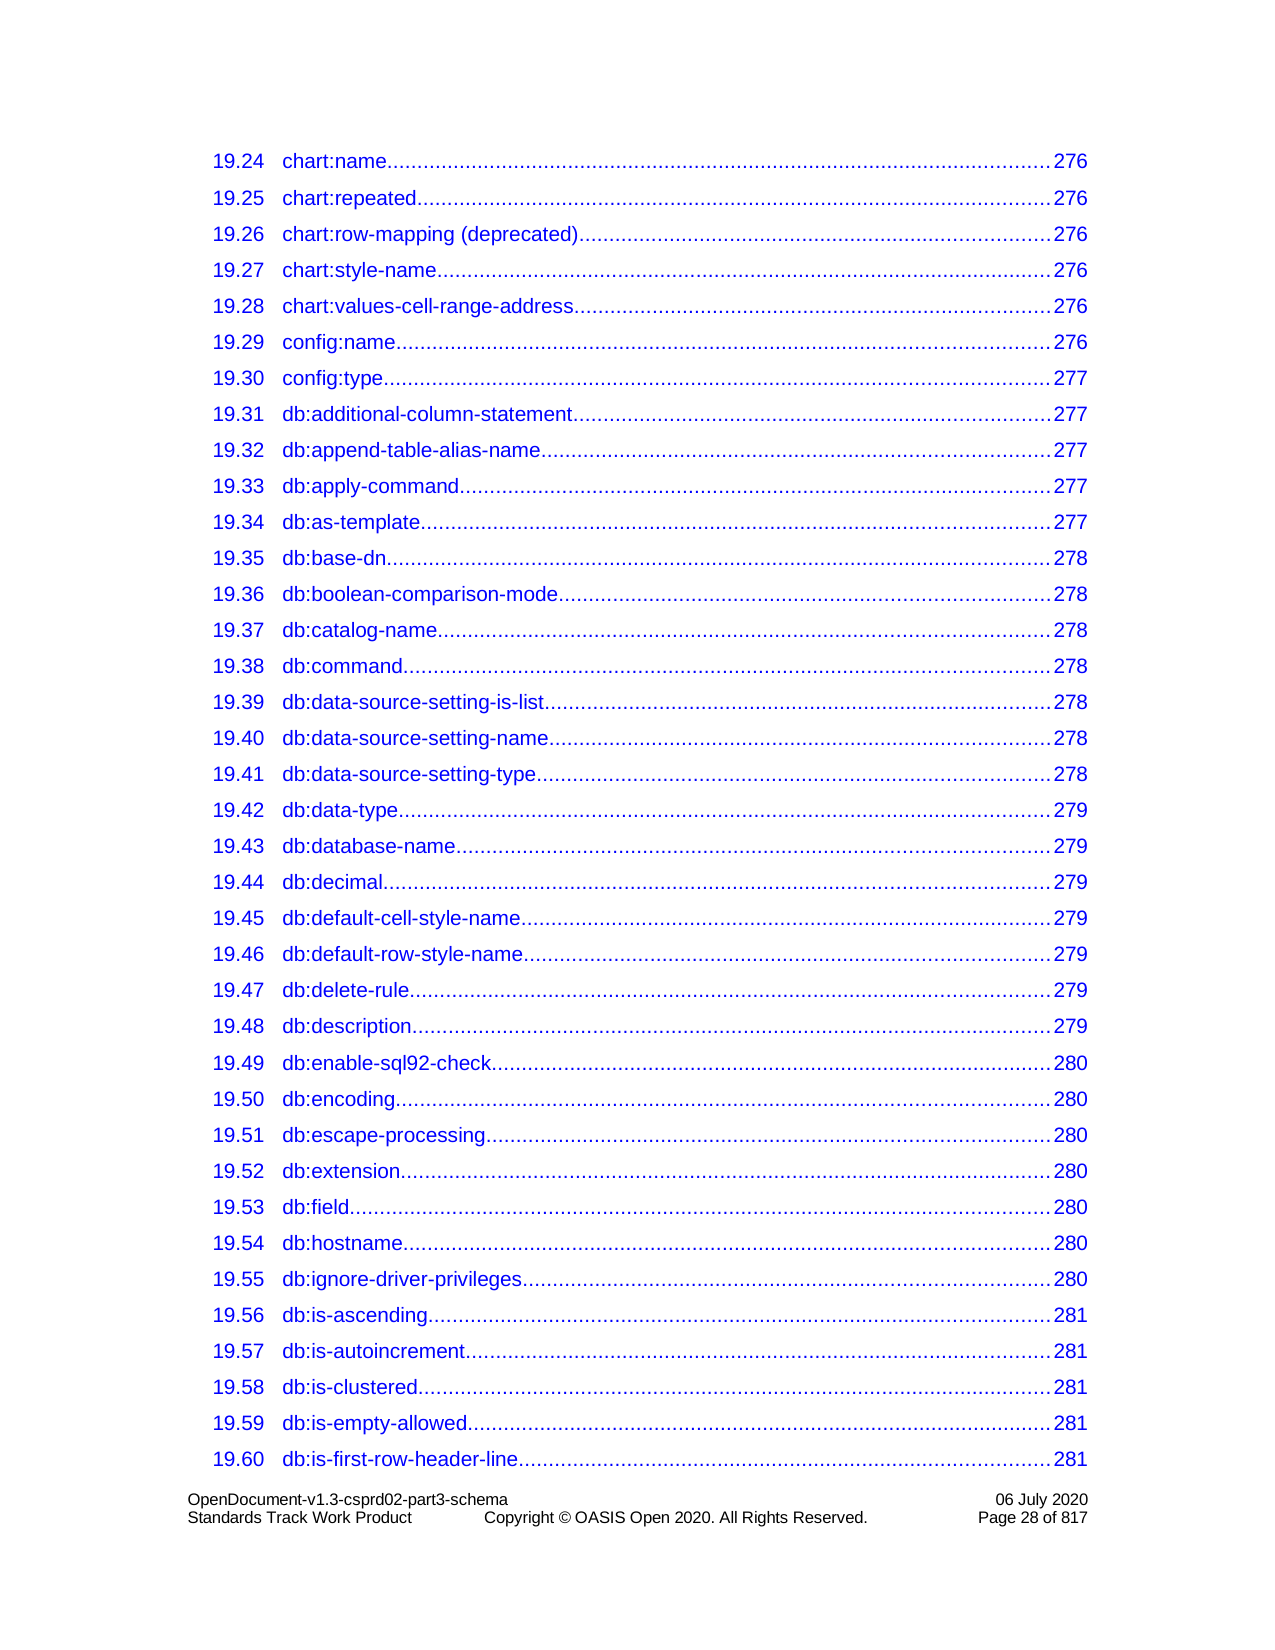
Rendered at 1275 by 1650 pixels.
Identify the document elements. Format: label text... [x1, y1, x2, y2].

text 19.25 chart:repeated 276 [212, 186, 1088, 209]
text 19.40 db:data-source-setting-name 278 [212, 727, 1088, 750]
text 19.51 db:escape-processing 280 [212, 1123, 1088, 1147]
text 19.26 chart:row-mapping (deprecated) 276 [212, 222, 1088, 246]
text 19.49 db:enable-sql92-check 280 [212, 1051, 1088, 1074]
text 19.39 db:data-source-setting-is-list 278 [212, 691, 1088, 714]
text 19.24 chart:name 276 [212, 150, 1088, 173]
text 19.41 db:data-source-setting-type 278 [212, 763, 1088, 786]
text 19.50 db:encoding 280 [212, 1087, 1088, 1111]
text 19.56 db:is-ascending 281 [212, 1303, 1088, 1327]
text 19.58 db:is-clustered 281 [212, 1375, 1088, 1399]
text 19.28 chart:values-cell-range-address 276 [212, 294, 1088, 318]
text 19.27 chart:style-name 276 [212, 258, 1088, 282]
text 19.29 config:name 276 [212, 330, 1088, 354]
text 19.55 db:ignore-driver-privileges 280 [212, 1267, 1088, 1291]
text 19.42 db:data-type 279 [212, 799, 1088, 822]
text 19.44 db:decimal 279 [212, 871, 1088, 894]
text 19.53 db:field 280 [212, 1195, 1088, 1219]
text 19.34 db:as-template 277 [212, 510, 1088, 534]
text 19.48 db:description 279 [212, 1015, 1088, 1038]
text 19.38 db:command 278 [212, 654, 1088, 678]
text 19.54 db:hostname 280 [212, 1231, 1088, 1255]
text 19.35 db:base-dn 278 [212, 546, 1088, 570]
text 19.31 db:additional-column-statement 277 [212, 402, 1088, 426]
text 19.45 db:default-cell-style-name 279 [212, 907, 1088, 930]
text 19.60 db:is-first-row-header-line 281 [212, 1447, 1088, 1471]
text 19.47 db:delete-rule 279 [212, 979, 1088, 1002]
text 19.59 db:is-empty-allowed 281 [212, 1411, 1088, 1435]
text 19.36 db:boolean-comparison-mode 278 [212, 582, 1088, 606]
text 19.52 db:extension 280 [212, 1159, 1088, 1183]
text 19.57 db:is-autoincrement 281 [212, 1339, 1088, 1363]
text 19.43 db:database-name 279 [212, 835, 1088, 858]
text 19.46 db:default-row-style-name 279 [212, 943, 1088, 966]
text 19.33 db:apply-command 277 [212, 474, 1088, 498]
text 19.37 db:catalog-name 278 [212, 618, 1088, 642]
text 19.32 db:append-table-alias-name 277 [212, 438, 1088, 462]
text 19.30 config:type 277 [212, 366, 1088, 390]
